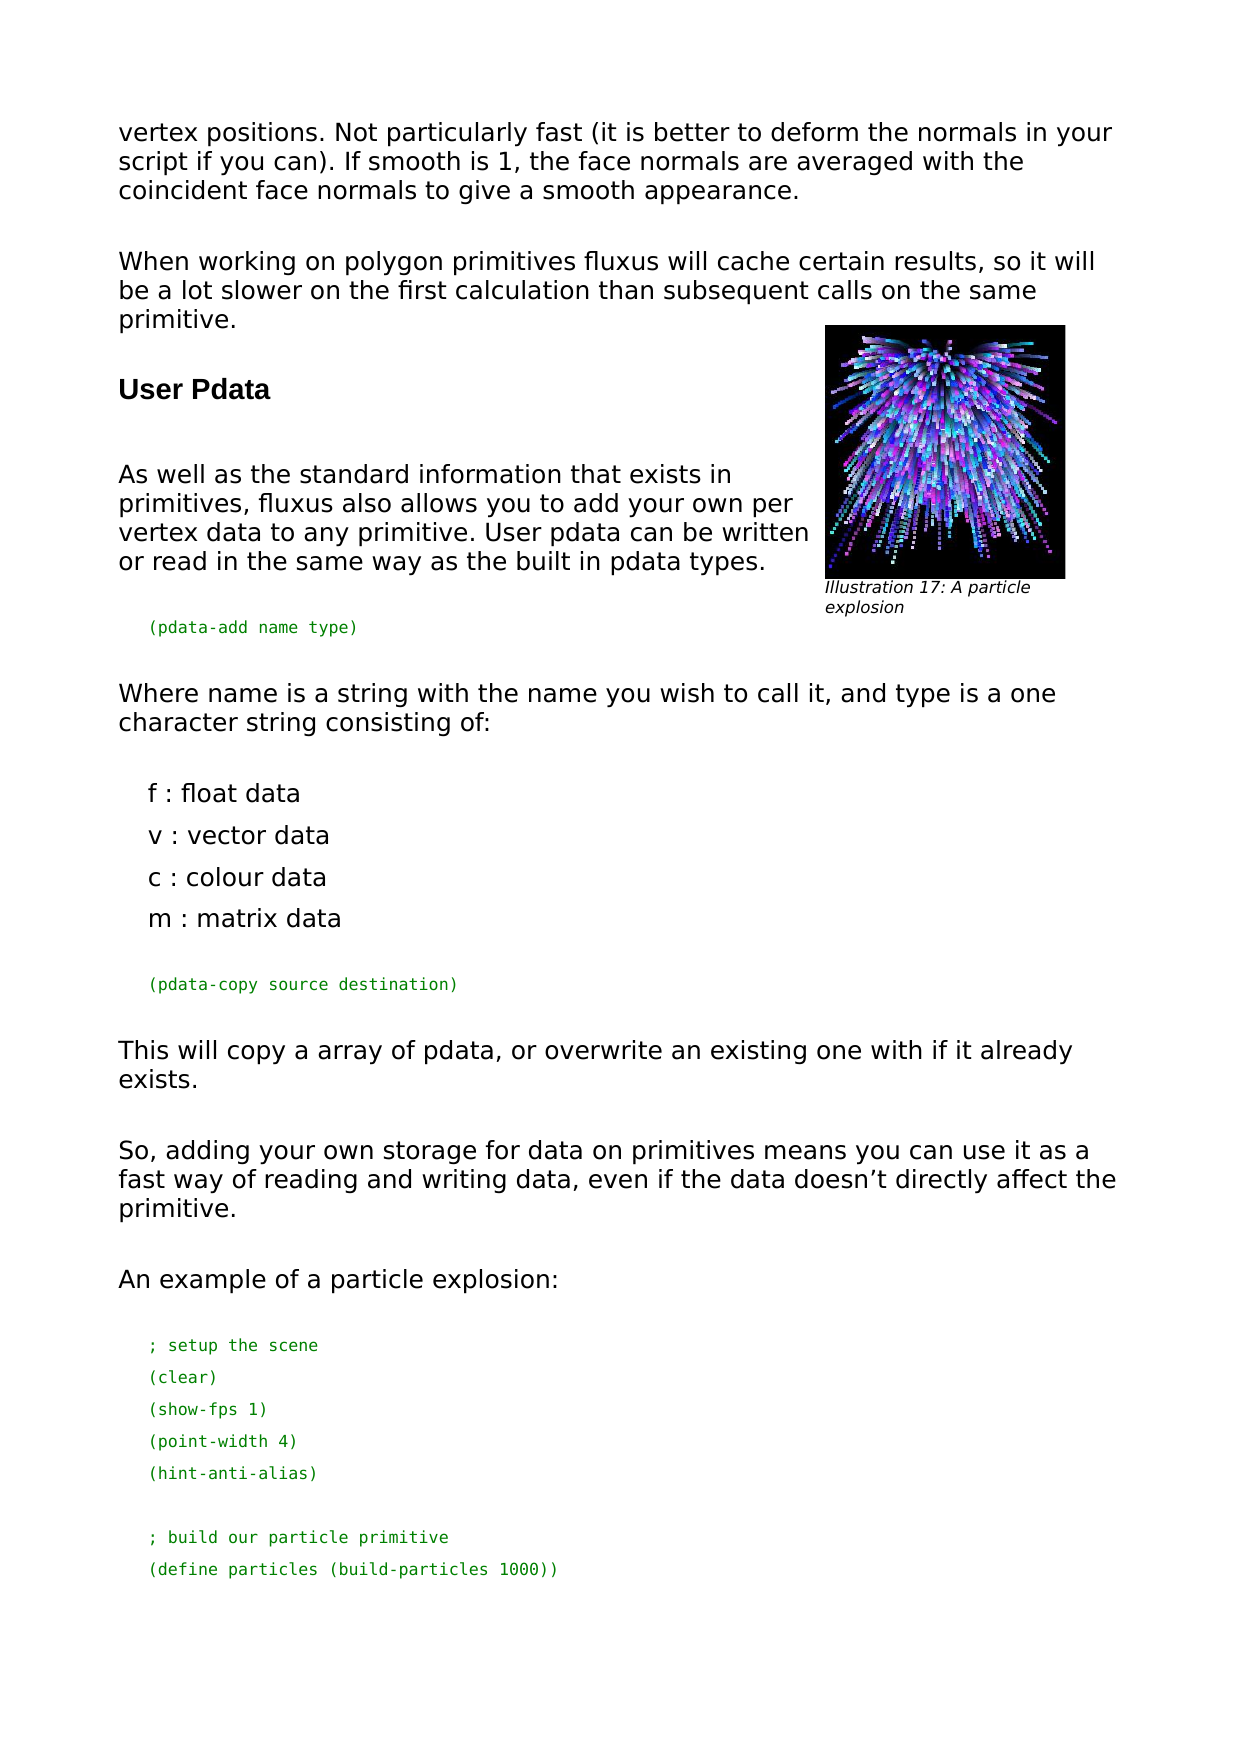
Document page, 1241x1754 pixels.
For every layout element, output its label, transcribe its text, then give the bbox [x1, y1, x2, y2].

text (clear) [148, 1368, 1122, 1387]
text (pdata-copy source destination) [148, 975, 1122, 994]
text [1066, 460, 1122, 577]
text (point-width 4) [148, 1432, 1122, 1451]
text v : vector data [148, 821, 1122, 850]
text f : float data [148, 779, 1122, 808]
text (define particles (build-particles 1000)) [148, 1559, 1122, 1579]
text (hint-anti-alias) [148, 1464, 1122, 1483]
text ; build our particle primitive [148, 1527, 1122, 1547]
text (pdata-add name type) [148, 618, 1122, 638]
text vertex positions. Not particularly fast (it is better to deform the normals in your script if you can). If smooth is 1, the face normals are averaged with the coincident face normals to give a smooth appearance. [118, 118, 1122, 206]
text When working on polygon primitives fluxus will cache certain results, so it will be a lot slower on the first calculation than subsequent calls on the same primitive. [118, 247, 1122, 335]
text This will copy a array of pdata, or overwrite an existing one with if it already exists. [118, 1036, 1122, 1094]
text As well as the standard information that exists in primitives, fluxus also allows you to add your own per vertex data to any primitive. User pdata can be written or read in the same way as the built in pdata types. [118, 460, 825, 577]
picture [825, 325, 1066, 579]
text Illustration 17: A particle explosion [825, 579, 1065, 617]
text Where name is a string with the name you wish to call it, and type is a one character string consisting of: [118, 679, 1122, 738]
subtitle User Pdata [118, 372, 825, 406]
text An example of a particle explosion: [118, 1265, 1122, 1294]
text m : matrix data [148, 904, 1122, 933]
text (show-fps 1) [148, 1400, 1122, 1419]
subtitle [1066, 372, 1122, 406]
text ; setup the scene [148, 1336, 1122, 1356]
text So, adding your own storage for data on primitives means you can use it as a fast way of reading and writing data, even if the data doesn’t directly affect the primitive. [118, 1136, 1122, 1224]
text c : colour data [148, 863, 1122, 892]
